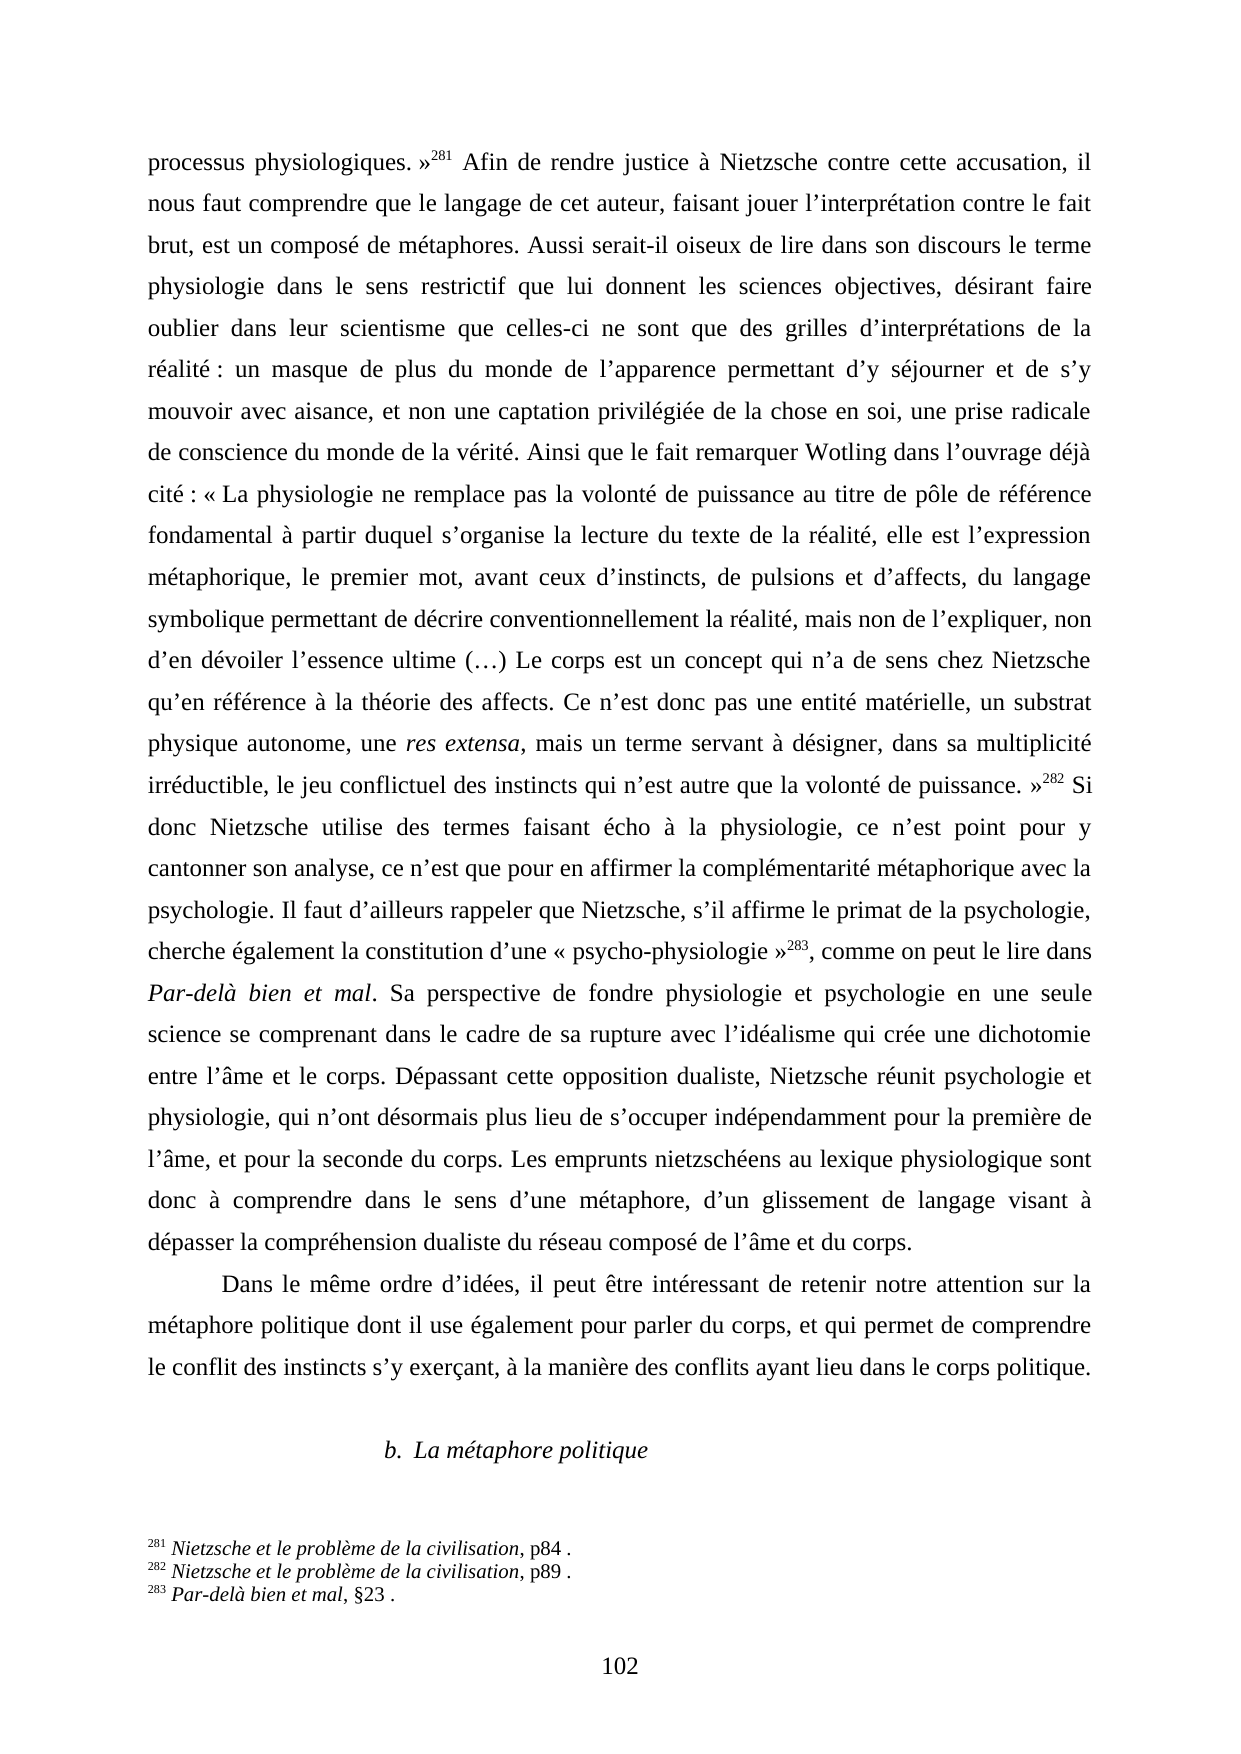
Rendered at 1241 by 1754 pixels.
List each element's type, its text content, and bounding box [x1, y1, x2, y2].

text processus physiologiques. » Afin de rendre justice à Nietzsche contre cette accusation, il nous faut comprendre que le langage de cet auteur, faisant jouer l’interprétation contre le fait brut, est un composé de métaphores. Aussi serait-il oiseux de lire dans son discours le terme physiologie dans le sens restrictif que lui donnent les sciences objectives, désirant faire oublier dans leur scientisme que celles-ci ne sont que des grilles d’interprétations de la réalité : un masque de plus du monde de l’apparence permettant d’y séjourner et de s’y mouvoir avec aisance, et non une captation privilégiée de la chose en soi, une prise radicale de conscience du monde de la vérité. Ainsi que le fait remarquer Wotling dans l’ouvrage déjà cité : « La physiologie ne remplace pas la volonté de puissance au titre de pôle de référence fondamental à partir duquel s’organise la lecture du texte de la réalité, elle est l’expression métaphorique, le premier mot, avant ceux d’instincts, de pulsions et d’affects, du langage symbolique permettant de décrire conventionnellement la réalité, mais non de l’expliquer, non d’en dévoiler l’essence ultime (…) Le corps est un concept qui n’a de sens chez Nietzsche qu’en référence à la théorie des affects. Ce n’est donc pas une entité matérielle, un substrat physique autonome, une res extensa, mais un terme servant à désigner, dans sa multiplicité irréductible, le jeu conflictuel des instincts qui n’est autre que la volonté de puissance. » Si donc Nietzsche utilise des termes faisant écho à la physiologie, ce n’est point pour y cantonner son analyse, ce n’est que pour en affirmer la complémentarité métaphorique avec la psychologie. Il faut d’ailleurs rappeler que Nietzsche, s’il affirme le primat de la psychologie, cherche également la constitution d’une « psycho-physiologie », comme on peut le lire dans Par-delà bien et mal. Sa perspective de fondre physiologie et psychologie en une seule science se comprenant dans le cadre de sa rupture avec l’idéalisme qui crée une dichotomie entre l’âme et le corps. Dépassant cette opposition dualiste, Nietzsche réunit psychologie et physiologie, qui n’ont désormais plus lieu de s’occuper indépendamment pour la première de l’âme, et pour la seconde du corps. Les emprunts nietzschéens au lexique physiologique sont donc à comprendre dans le sens d’une métaphore, d’un glissement de langage visant à dépasser la compréhension dualiste du réseau composé de l’âme et du corps. [148, 148, 1092, 1256]
text Nietzsche et le problème de la civilisation, p84 . [148, 1537, 1092, 1560]
list La métaphore politique [384, 1436, 1092, 1464]
text Par-delà bien et mal, §23 . [148, 1583, 1092, 1606]
text Nietzsche et le problème de la civilisation, p89 . [148, 1560, 1092, 1583]
text Dans le même ordre d’idées, il peut être intéressant de retenir notre attention sur la métaphore politique dont il use également pour parler du corps, et qui permet de comprendre le conflit des instincts s’y exerçant, à la manière des conflits ayant lieu dans le corps politique. [148, 1270, 1092, 1381]
